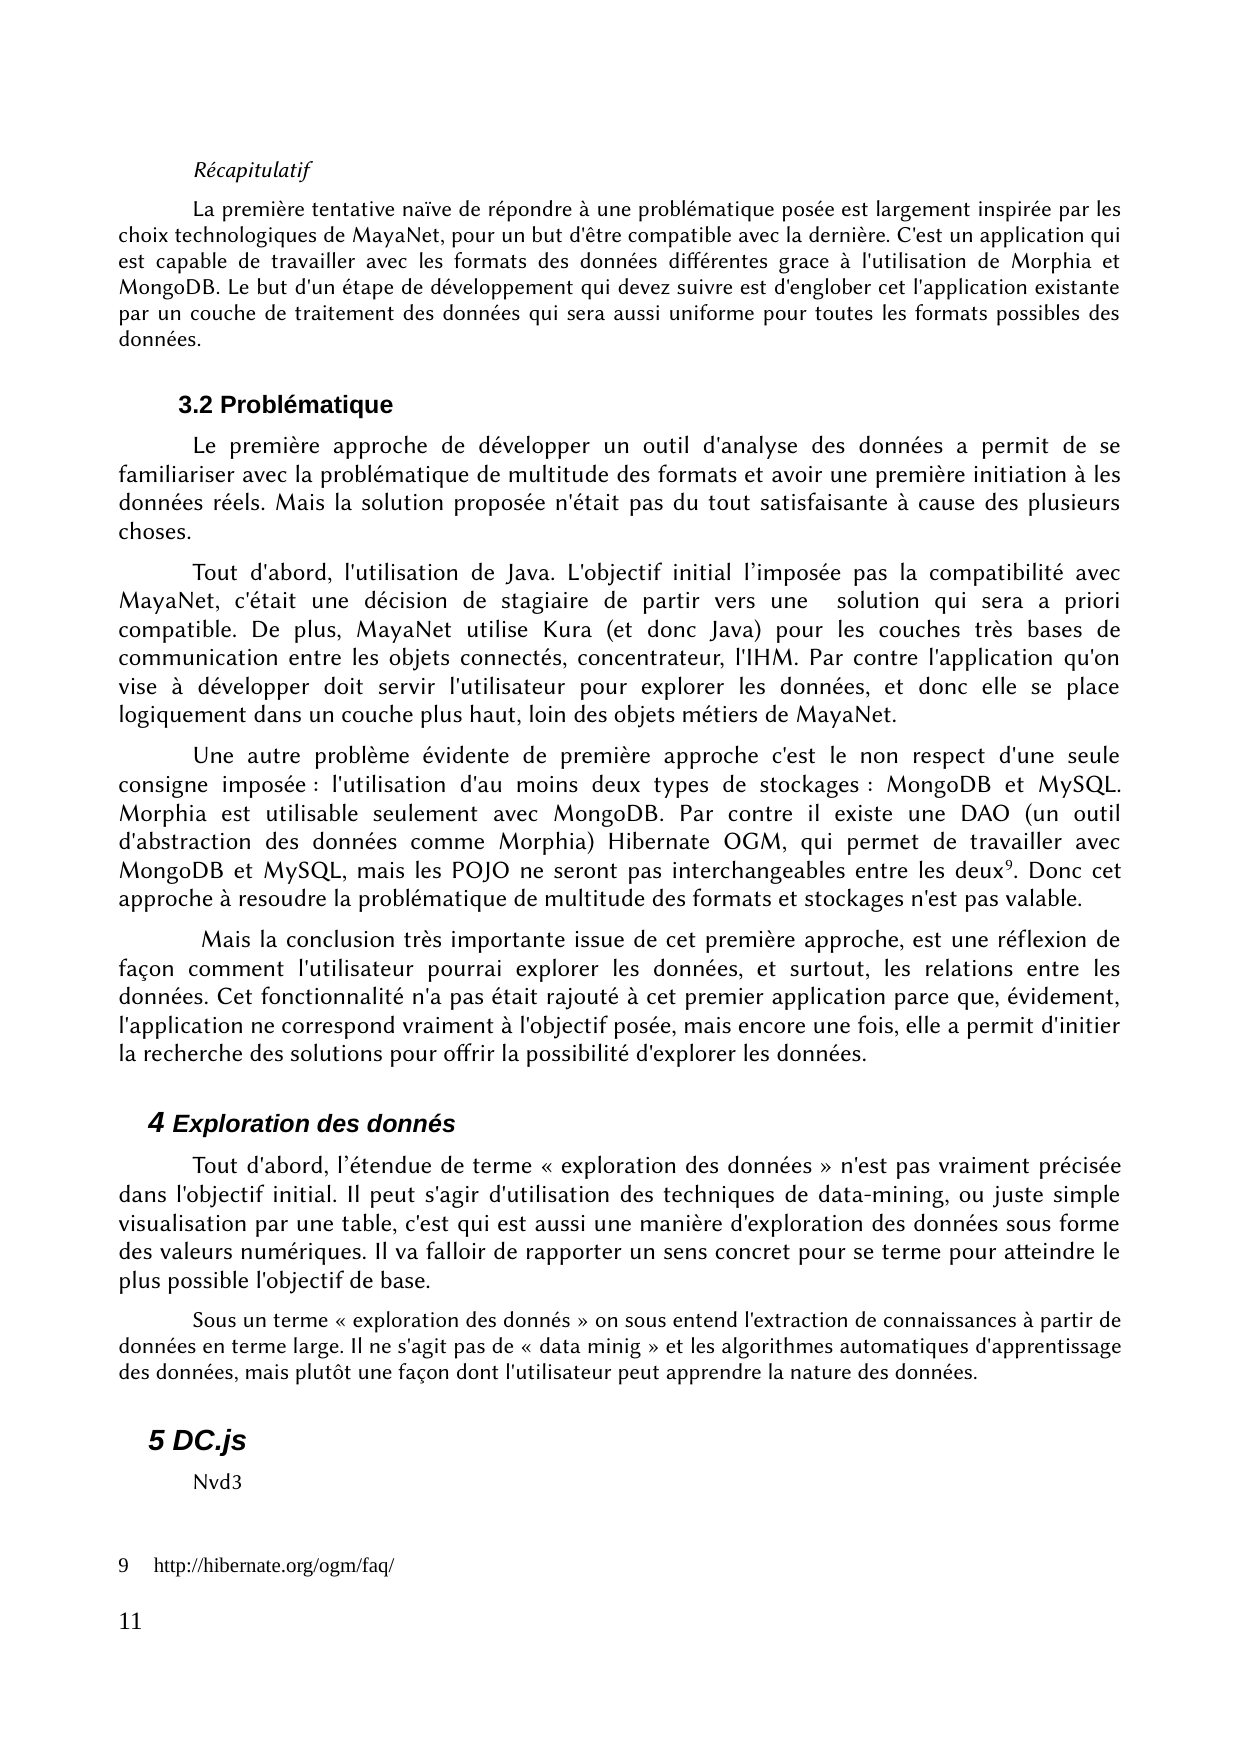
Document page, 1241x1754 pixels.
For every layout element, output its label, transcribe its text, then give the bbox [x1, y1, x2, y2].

subtitle Exploration des donnés [118, 1105, 1122, 1139]
text Le première approche de développer un outil d'analyse des données a permit de se familiariser avec la problématique de multitude des formats et avoir une première initiation à les données réels. Mais la solution proposée n'était pas du tout satisfaisante à cause des plusieurs choses. [118, 431, 1122, 545]
subtitle Problématique [118, 390, 1122, 418]
text Nvd3 [118, 1469, 1122, 1495]
text Une autre problème évidente de première approche c'est le non respect d'une seule consigne imposée : l'utilisation d'au moins deux types de stockages : MongoDB et MySQL. Morphia est utilisable seulement avec MongoDB. Par contre il existe une DAO (un outil d'abstraction des données comme Morphia) Hibernate OGM, qui permet de travailler avec MongoDB et MySQL, mais les POJO ne seront pas interchangeables entre les deux. Donc cet approche à resoudre la problématique de multitude des formats et stockages n'est pas valable. [118, 741, 1122, 913]
subtitle DC.js [118, 1423, 1122, 1456]
text Sous un terme « exploration des donnés » on sous entend l'extraction de connaissances à partir de données en terme large. Il ne s'agit pas de « data minig » et les algorithmes automatiques d'apprentissage des données, mais plutôt une façon dont l'utilisateur peut apprendre la nature des données. [118, 1307, 1122, 1385]
text Récapitulatif [118, 157, 1122, 183]
text Tout d'abord, l'utilisation de Java. L'objectif initial l’imposée pas la compatibilité avec MayaNet, c'était une décision de stagiaire de partir vers une solution qui sera a priori compatible. De plus, MayaNet utilise Kura (et donc Java) pour les couches très bases de communication entre les objets connectés, concentrateur, l'IHM. Par contre l'application qu'on vise à développer doit servir l'utilisateur pour explorer les données, et donc elle se place logiquement dans un couche plus haut, loin des objets métiers de MayaNet. [118, 558, 1122, 729]
text Mais la conclusion très importante issue de cet première approche, est une réflexion de façon comment l'utilisateur pourrai explorer les données, et surtout, les relations entre les données. Cet fonctionnalité n'a pas était rajouté à cet premier application parce que, évidement, l'application ne correspond vraiment à l'objectif posée, mais encore une fois, elle a permit d'initier la recherche des solutions pour offrir la possibilité d'explorer les données. [118, 925, 1122, 1068]
text http://hibernate.org/ogm/faq/ [118, 1553, 1122, 1577]
text Tout d'abord, l’étendue de terme « exploration des données » n'est pas vraiment précisée dans l'objectif initial. Il peut s'agir d'utilisation des techniques de data-mining, ou juste simple visualisation par une table, c'est qui est aussi une manière d'exploration des données sous forme des valeurs numériques. Il va falloir de rapporter un sens concret pour se terme pour atteindre le plus possible l'objectif de base. [118, 1151, 1122, 1294]
text La première tentative naïve de répondre à une problématique posée est largement inspirée par les choix technologiques de MayaNet, pour un but d'être compatible avec la dernière. C'est un application qui est capable de travailler avec les formats des données différentes grace à l'utilisation de Morphia et MongoDB. Le but d'un étape de développement qui devez suivre est d'englober cet l'application existante par un couche de traitement des données qui sera aussi uniforme pour toutes les formats possibles des données. [118, 195, 1122, 352]
